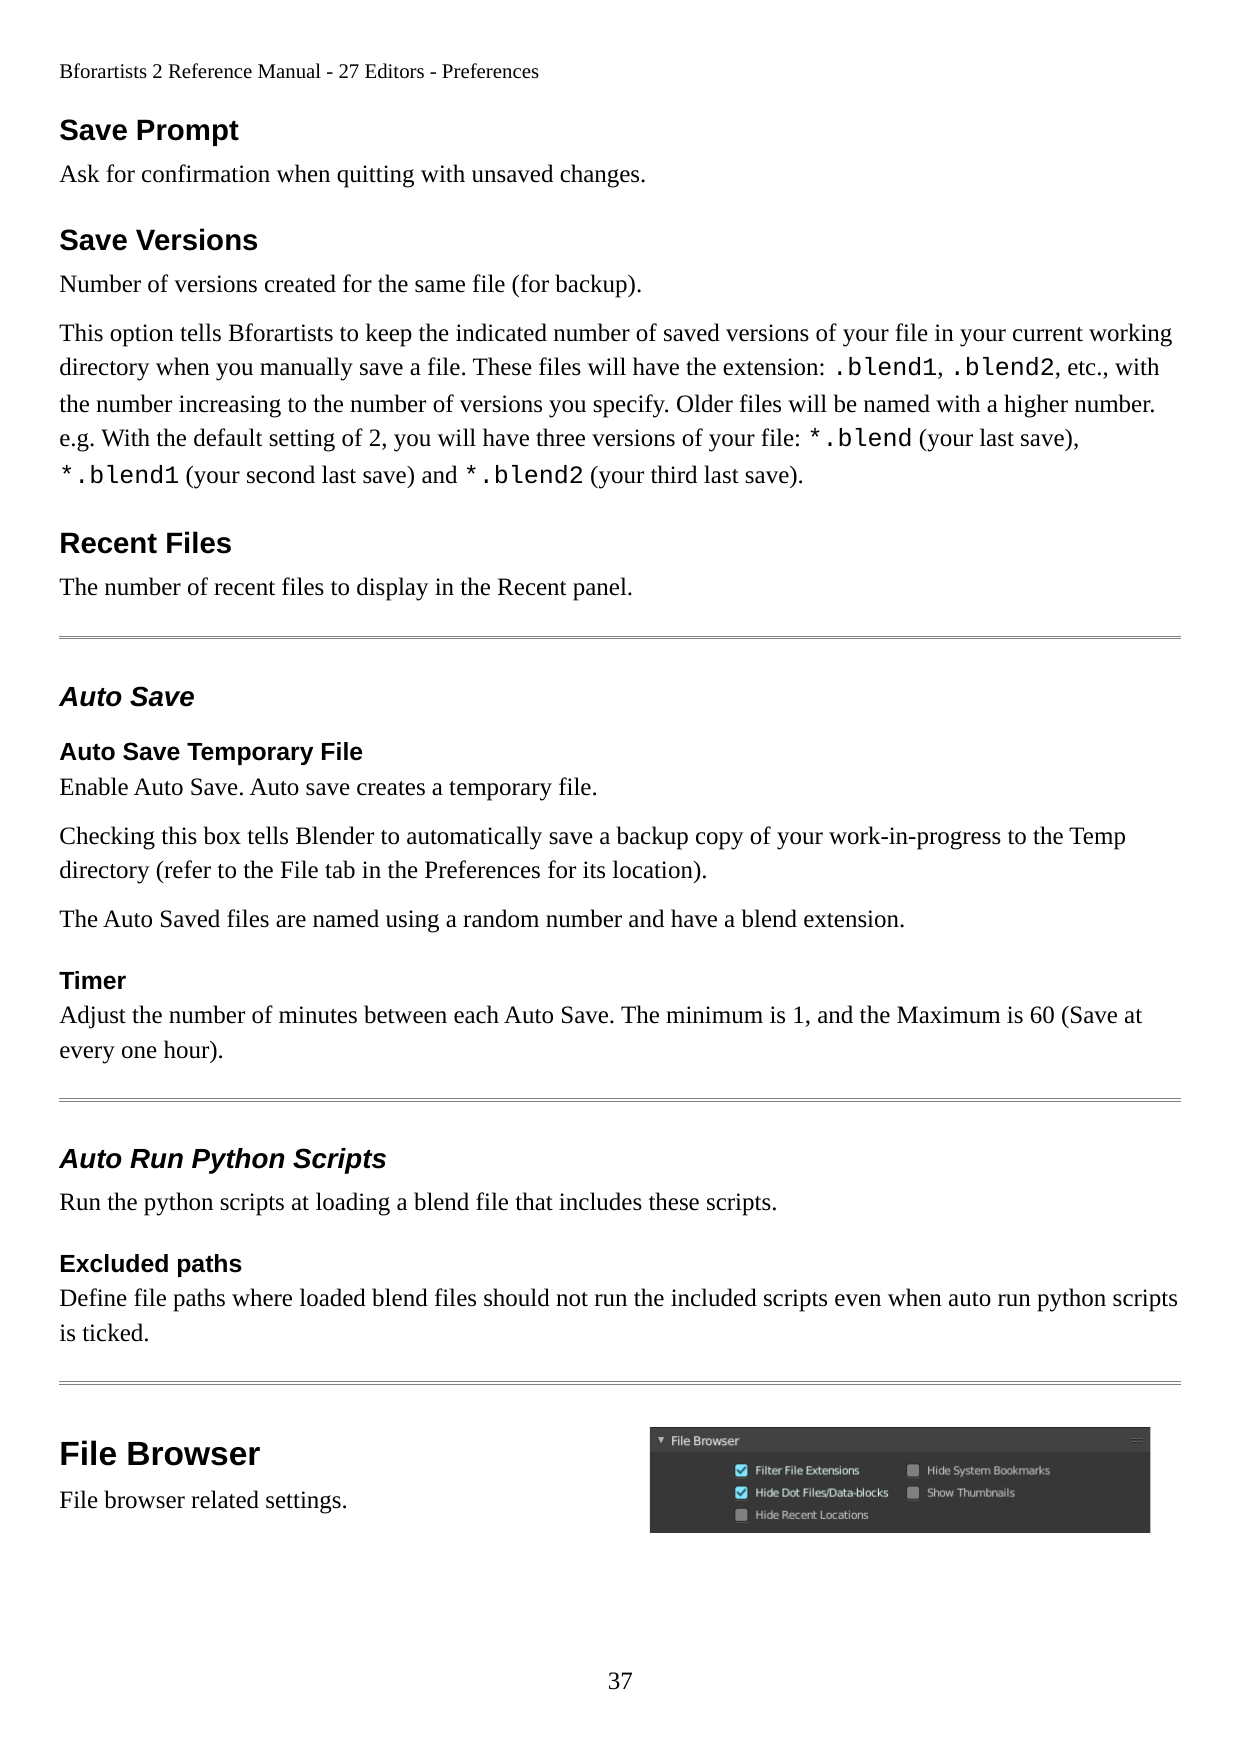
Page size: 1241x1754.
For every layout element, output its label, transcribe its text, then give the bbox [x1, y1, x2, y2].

subtitle [1151, 1434, 1181, 1473]
text Ask for confirmation when quitting with unsaved changes. [59, 159, 1181, 188]
text Number of versions created for the same file (for backup). [59, 269, 1181, 297]
text The Auto Saved files are named using a random number and have a blend extension. [59, 904, 1181, 933]
subtitle Auto Save Temporary File [59, 737, 1181, 765]
subtitle Excluded paths [59, 1249, 1181, 1277]
subtitle Recent Files [59, 526, 1181, 560]
text Adjust the number of minutes between each Auto Save. The minimum is 1, and the Maximum is 60 (Save at every one hour). [59, 1001, 1181, 1064]
subtitle Save Versions [59, 222, 1181, 256]
subtitle Auto Save [59, 680, 1181, 712]
text Enable Auto Save. Auto save creates a temporary file. [59, 772, 1181, 800]
text The number of recent files to display in the Recent panel. [59, 572, 1181, 601]
subtitle Timer [59, 966, 1181, 994]
text Checking this box tells Blender to automatically save a backup copy of your work-in-progress to the Temp directory (refer to the File tab in the Preferences for its location). [59, 821, 1181, 884]
text This option tells Bforartists to keep the indicated number of saved versions of your file in your current working directory when you manually save a file. These files will have the extension: .blend1, .blend2, etc., with the number increasing to the number of versions you specify. Older files will be named with a higher number. e.g. With the default setting of 2, you will have three versions of your file: *.blend (your last save), *.blend1 (your second last save) and *.blend2 (your third last save). [59, 318, 1181, 491]
text File browser related settings. [59, 1485, 649, 1514]
text [1151, 1485, 1181, 1514]
text Run the python scripts at loading a blend file that includes these scripts. [59, 1187, 1181, 1216]
subtitle Save Prompt [59, 113, 1181, 146]
subtitle File Browser [59, 1434, 649, 1473]
text Define file paths where loaded blend files should not run the included scripts even when auto run python scripts is ticked. [59, 1283, 1181, 1347]
picture [649, 1427, 1151, 1533]
subtitle Auto Run Python Scripts [59, 1143, 1181, 1175]
